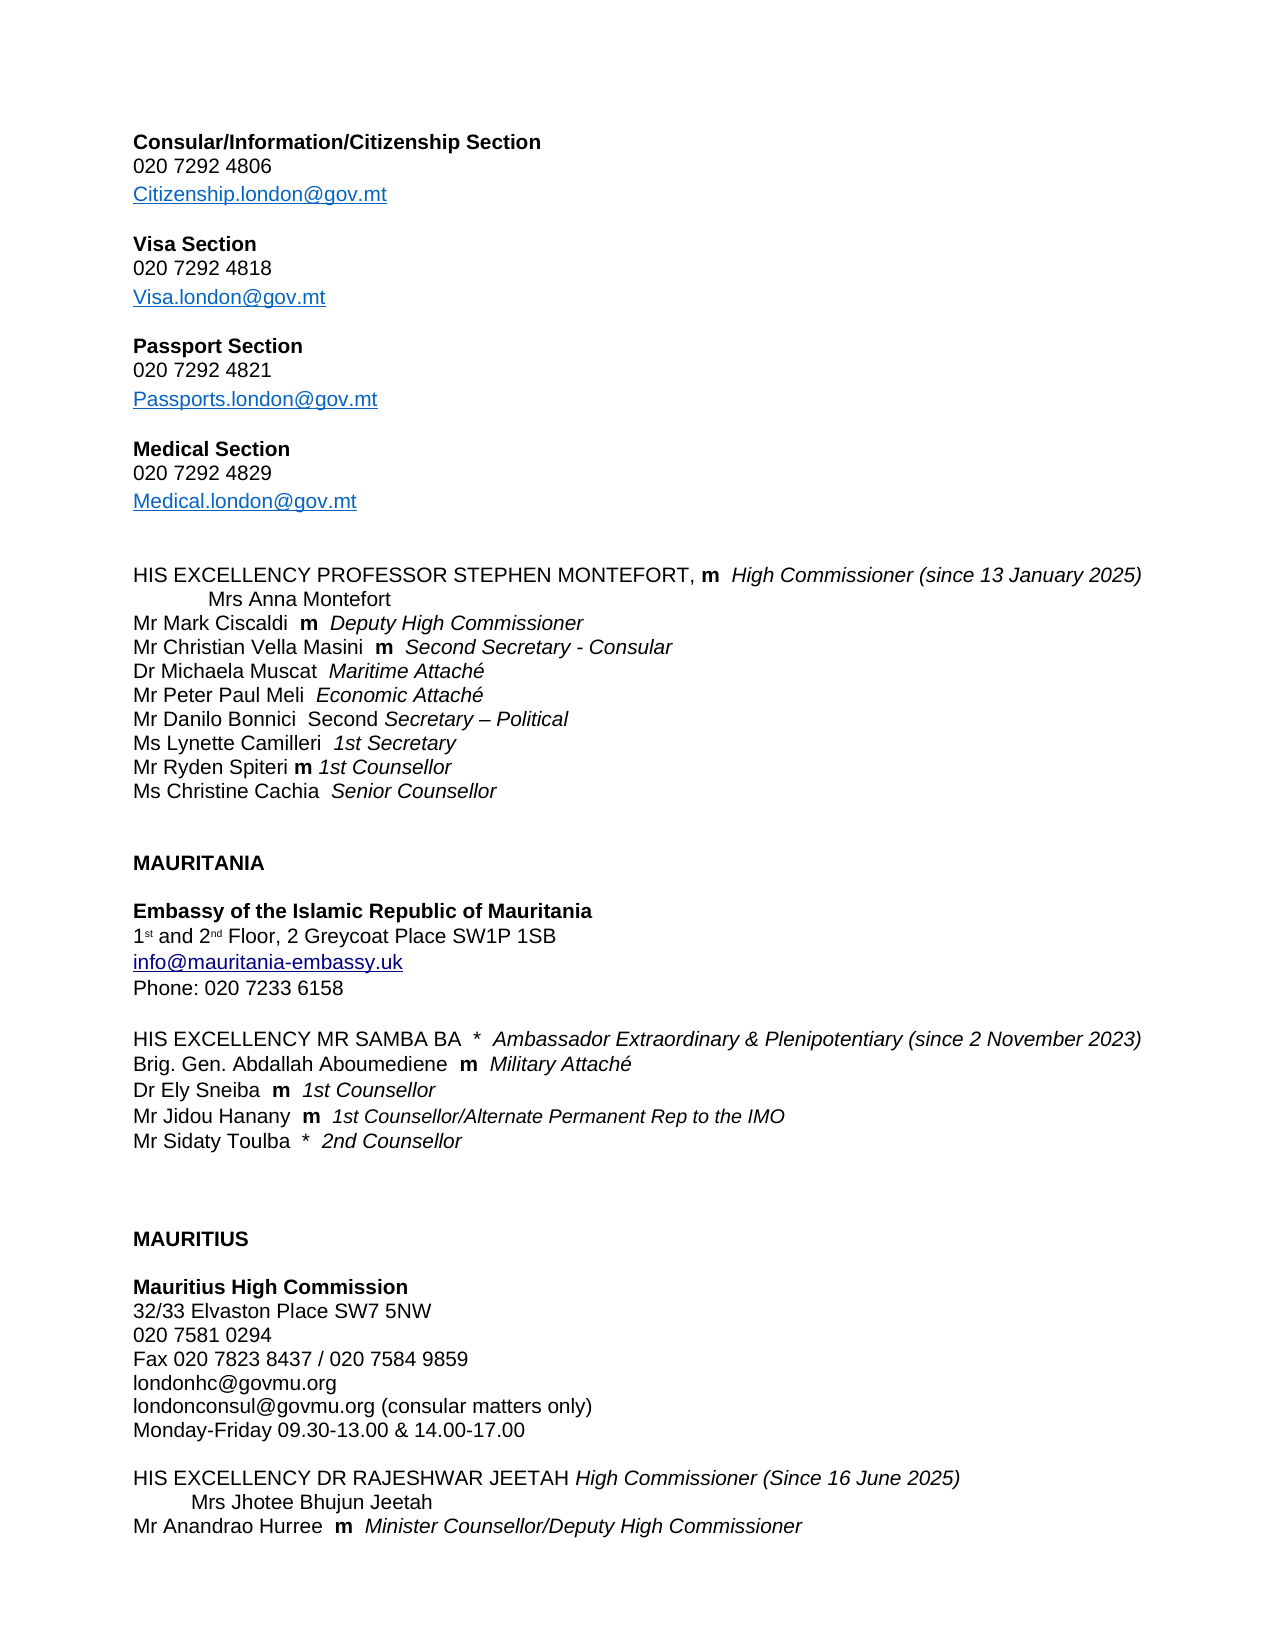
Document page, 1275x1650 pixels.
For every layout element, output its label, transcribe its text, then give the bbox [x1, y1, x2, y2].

text MAURITIUS [133, 1227, 1181, 1251]
text Phone: 020 7233 6158 [133, 975, 1181, 999]
text Citizenship.london@gov.mt [133, 177, 1181, 208]
text londonhc@govmu.org [133, 1370, 1181, 1394]
text 020 7581 0294 [133, 1322, 1181, 1346]
text Ms Christine Cachia Senior Counsellor [133, 779, 1181, 803]
text info@mauritania-embassy.uk [133, 950, 1181, 974]
text Medical Section [133, 437, 1181, 461]
text Consular/Information/Citizenship Section [133, 129, 1181, 153]
text Mr Sidaty Toulba * 2nd Counsellor [133, 1129, 1181, 1153]
text 32/33 Elvaston Place SW7 5NW [133, 1298, 1181, 1322]
text Passports.london@gov.mt [133, 382, 1181, 413]
text Visa.london@gov.mt [133, 280, 1181, 310]
text 020 7292 4818 [133, 256, 1181, 280]
text Passport Section [133, 334, 1181, 358]
text 020 7292 4806 [133, 153, 1181, 177]
text Brig. Gen. Abdallah Aboumediene m Military Attaché [133, 1052, 1181, 1076]
text Dr Ely Sneiba m 1st Counsellor [133, 1078, 1181, 1102]
text Mr Mark Ciscaldi m Deputy High Commissioner [133, 611, 1181, 635]
text Mr Peter Paul Meli Economic Attaché [133, 683, 1181, 707]
text Mauritius High Commission [133, 1274, 1181, 1298]
text Mr Jidou Hanany m 1st Counsellor/Alternate Permanent Rep to the IMO [133, 1103, 1181, 1127]
text 020 7292 4829 [133, 461, 1181, 484]
text HIS EXCELLENCY MR SAMBA BA * Ambassador Extraordinary & Plenipotentiary (since 2 November 2023) [133, 1027, 1181, 1051]
text Ms Lynette Camilleri 1st Secretary [133, 731, 1181, 755]
text Fax 020 7823 8437 / 020 7584 9859 [133, 1346, 1181, 1370]
text HIS EXCELLENCY PROFESSOR STEPHEN MONTEFORT, m High Commissioner (since 13 January 2025) [133, 563, 1181, 587]
text Medical.london@gov.mt [133, 484, 1181, 515]
text Monday-Friday 09.30-13.00 & 14.00-17.00 [133, 1418, 1181, 1442]
text 1st and 2nd Floor, 2 Greycoat Place SW1P 1SB [133, 924, 1181, 948]
text Mr Anandrao Hurree m Minister Counsellor/Deputy High Commissioner [133, 1514, 1181, 1538]
text Dr Michaela Muscat Maritime Attaché [133, 659, 1181, 683]
text londonconsul@govmu.org (consular matters only) [133, 1394, 1181, 1418]
text Mrs Jhotee Bhujun Jeetah [133, 1490, 1181, 1514]
text HIS EXCELLENCY DR RAJESHWAR JEETAH High Commissioner (Since 16 June 2025) [133, 1466, 1181, 1490]
text Mrs Anna Montefort [133, 587, 1181, 611]
text Visa Section [133, 232, 1181, 256]
text MAURITANIA [133, 851, 1181, 874]
text 020 7292 4821 [133, 358, 1181, 382]
text Embassy of the Islamic Republic of Mauritania [133, 898, 1181, 922]
text Mr Christian Vella Masini m Second Secretary - Consular [133, 635, 1181, 659]
text Mr Danilo Bonnici Second Secretary – Political [133, 707, 1181, 731]
text Mr Ryden Spiteri m 1st Counsellor [133, 755, 1181, 779]
